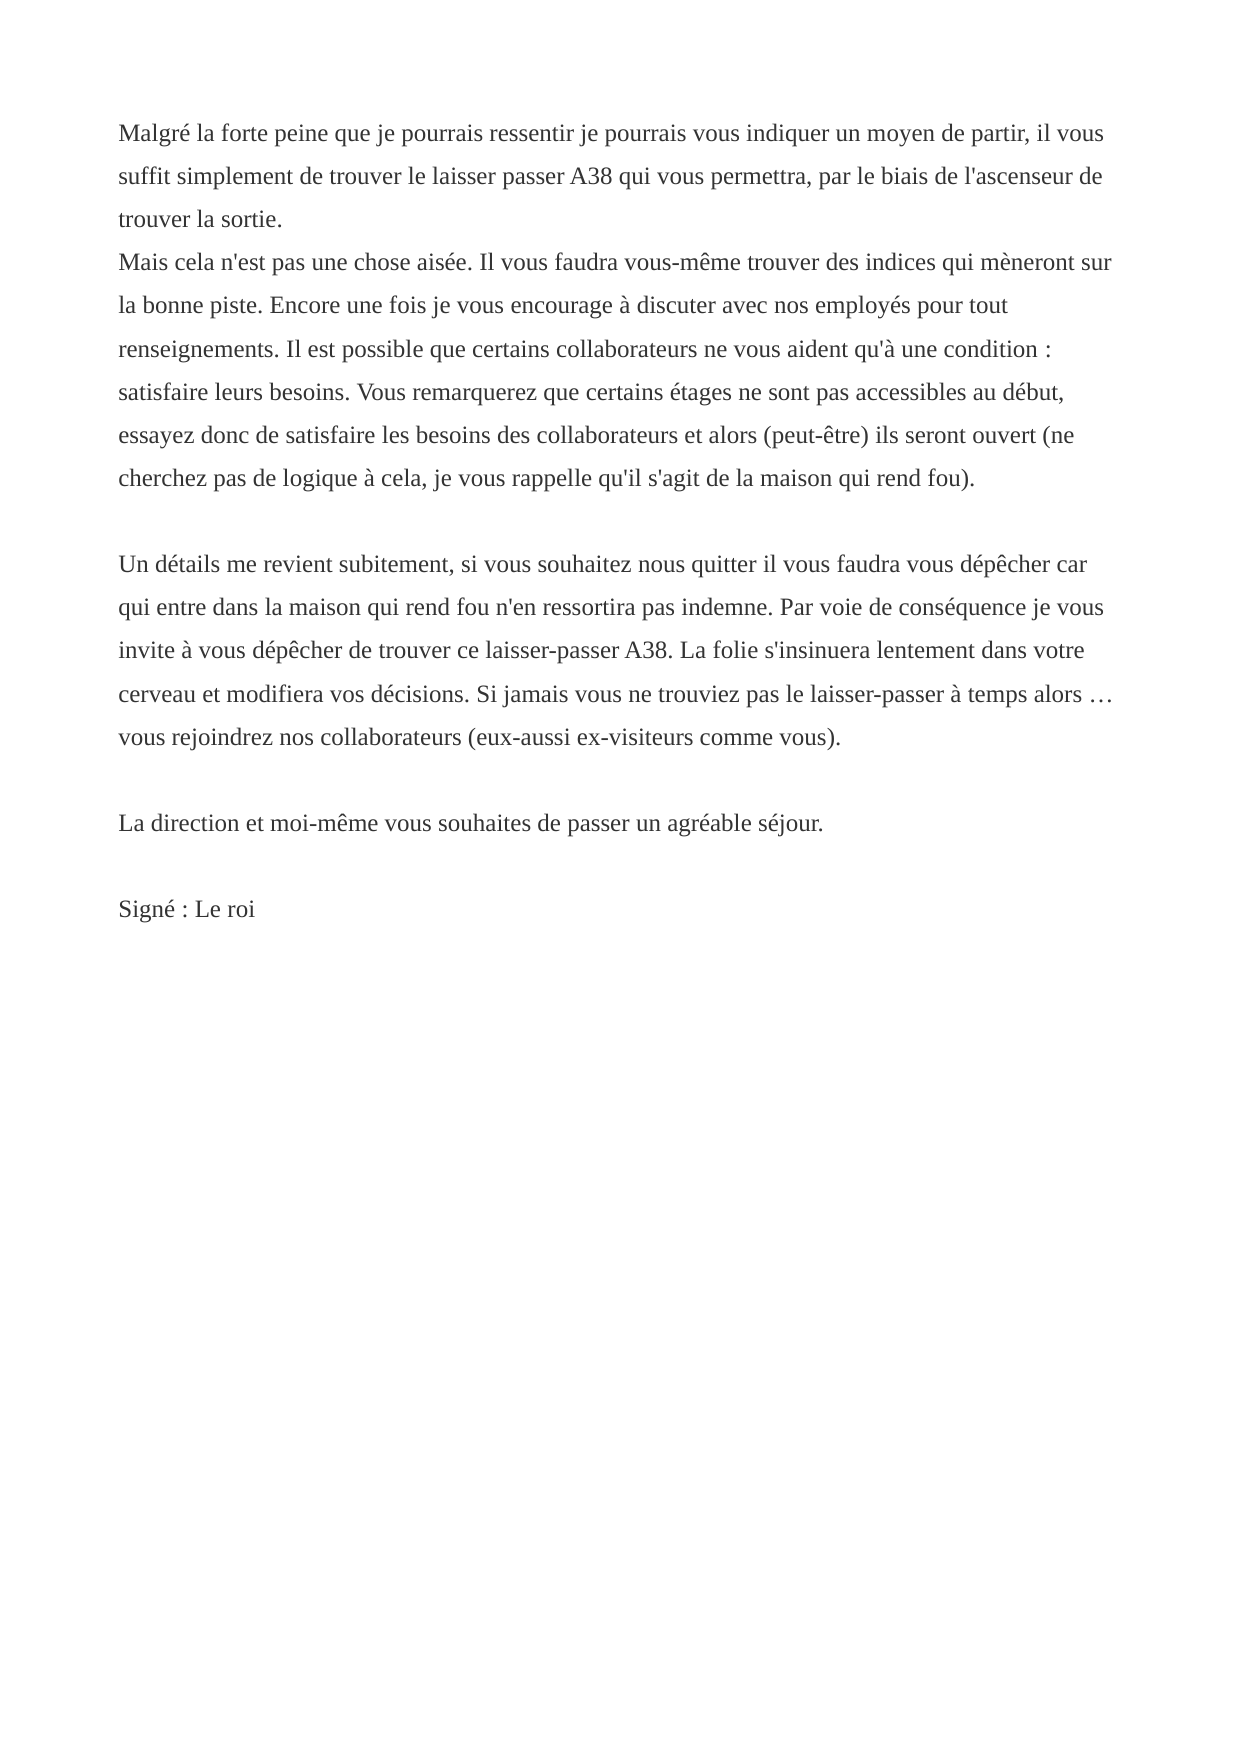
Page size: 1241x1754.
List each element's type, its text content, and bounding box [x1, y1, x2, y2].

text Signé : Le roi [118, 894, 1122, 923]
text La direction et moi-même vous souhaites de passer un agréable séjour. [118, 808, 1122, 837]
text Un détails me revient subitement, si vous souhaitez nous quitter il vous faudra vous dépêcher car qui entre dans la maison qui rend fou n'en ressortira pas indemne. Par voie de conséquence je vous invite à vous dépêcher de trouver ce laisser-passer A38. La folie s'insinuera lentement dans votre cerveau et modifiera vos décisions. Si jamais vous ne trouviez pas le laisser-passer à temps alors … vous rejoindrez nos collaborateurs (eux-aussi ex-visiteurs comme vous). [118, 549, 1122, 751]
text Malgré la forte peine que je pourrais ressentir je pourrais vous indiquer un moyen de partir, il vous suffit simplement de trouver le laisser passer A38 qui vous permettra, par le biais de l'ascenseur de trouver la sortie. [118, 118, 1122, 233]
text Mais cela n'est pas une chose aisée. Il vous faudra vous-même trouver des indices qui mèneront sur la bonne piste. Encore une fois je vous encourage à discuter avec nos employés pour tout renseignements. Il est possible que certains collaborateurs ne vous aident qu'à une condition : satisfaire leurs besoins. Vous remarquerez que certains étages ne sont pas accessibles au début, essayez donc de satisfaire les besoins des collaborateurs et alors (peut-être) ils seront ouvert (ne cherchez pas de logique à cela, je vous rappelle qu'il s'agit de la maison qui rend fou). [118, 247, 1122, 492]
